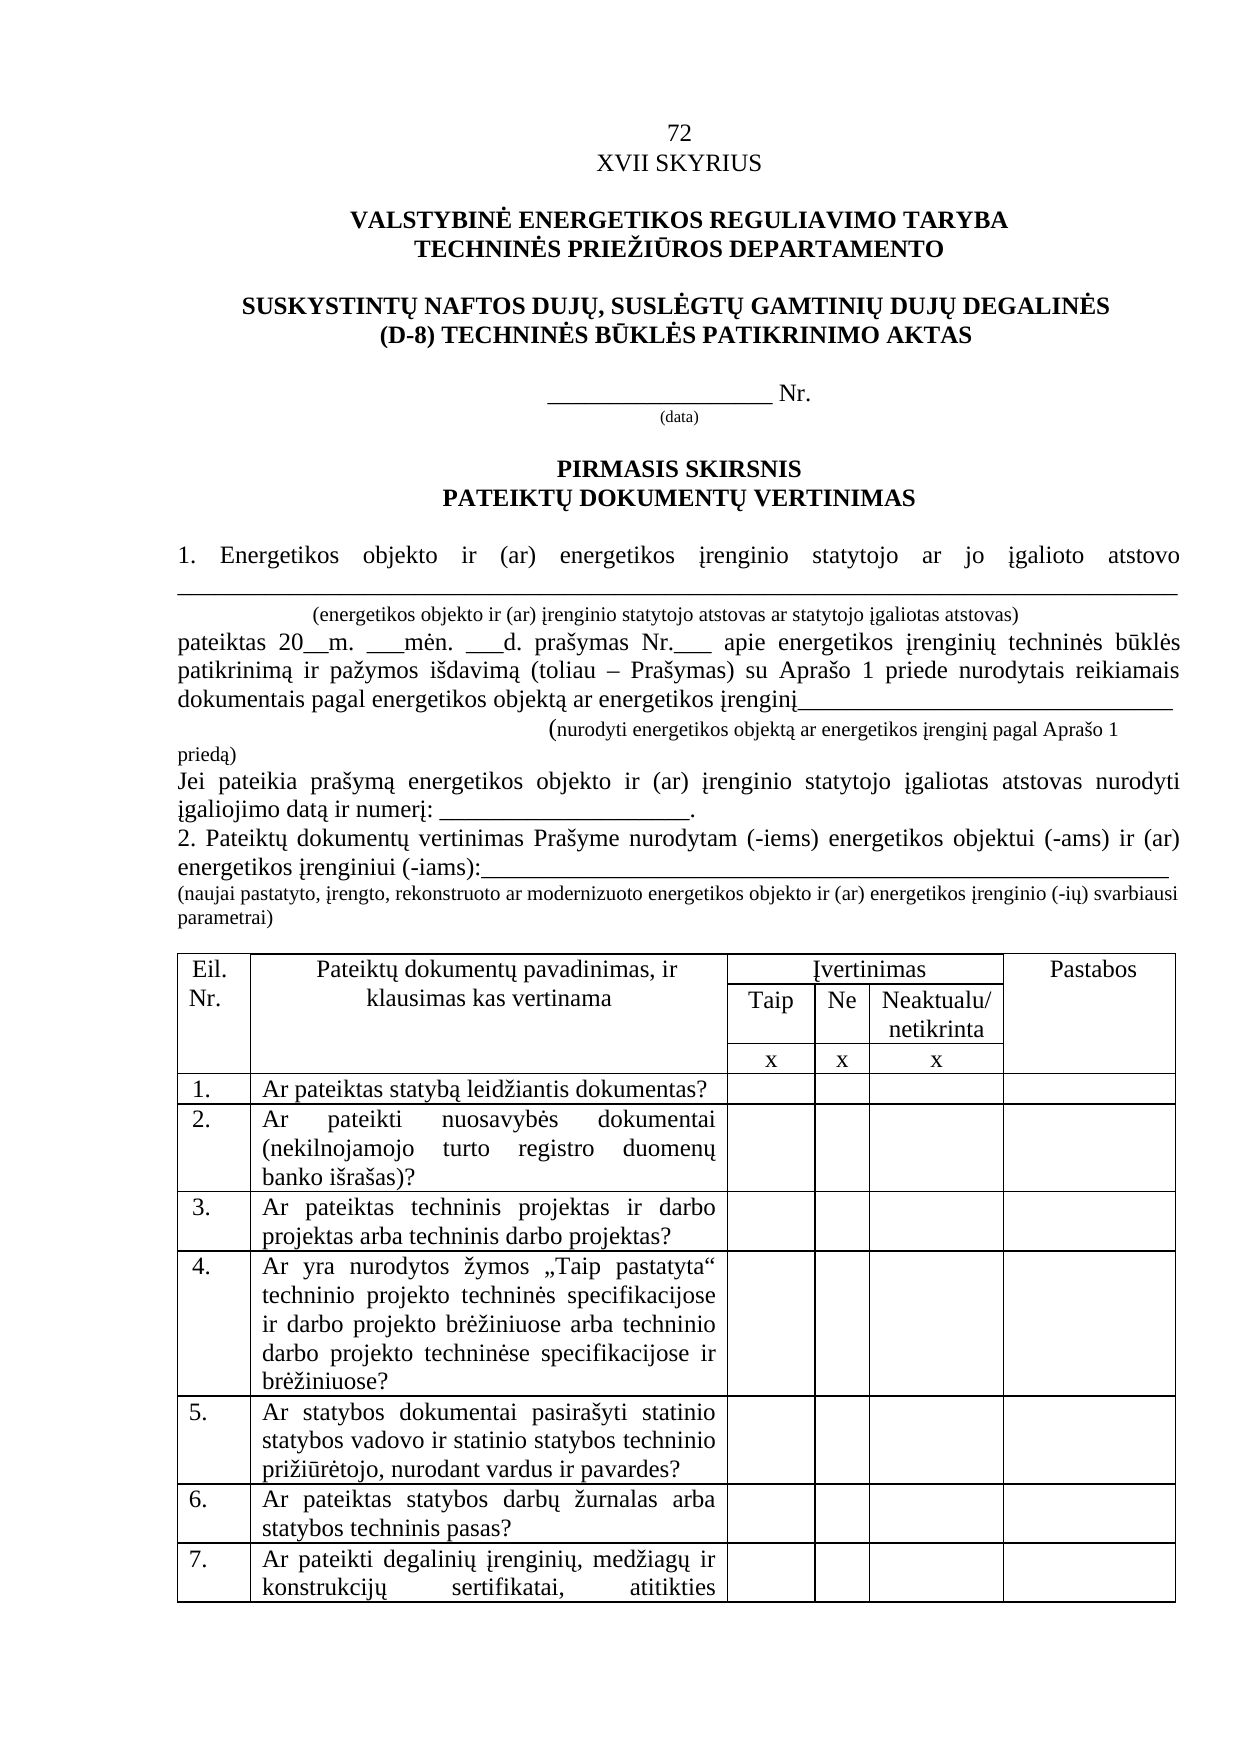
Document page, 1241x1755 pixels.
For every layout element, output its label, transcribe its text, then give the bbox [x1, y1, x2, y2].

text (naujai pastatyto, įrengto, rekonstruoto ar modernizuoto energetikos objekto ir (ar) energetikos įrenginio (-ių) svarbiausi parametrai) [177, 881, 1181, 929]
table_cell [1004, 1544, 1175, 1601]
text TECHNINĖS PRIEŽIŪROS DEPARTAMENTO [177, 234, 1181, 263]
table_cell [251, 1043, 727, 1073]
text PIRMASIS SKIRSNIS [177, 454, 1181, 483]
table_cell 5. [178, 1397, 250, 1483]
table_cell [1004, 1252, 1175, 1395]
table_cell [1004, 1485, 1175, 1542]
table_cell Ar pateiktas statybą leidžiantis dokumentas? [251, 1074, 727, 1103]
text 1. Energetikos objekto ir (ar) energetikos įrenginio statytojo ar jo įgalioto atstovo ________________________________________________________________________________ (energetikos objekto ir (ar) įrenginio statytojo atstovas ar statytojo įgaliotas atstovas) [177, 541, 1181, 627]
table_cell Ar pateikti degalinių įrenginių, medžiagų ir konstrukcijų sertifikatai, atitikties [251, 1544, 727, 1601]
table_cell [870, 1252, 1003, 1395]
table_cell Ar statybos dokumentai pasirašyti statinio statybos vadovo ir statinio statybos techninio prižiūrėtojo, nurodant vardus ir pavardes? [251, 1397, 727, 1483]
table_cell Ar pateikti nuosavybės dokumentai (nekilnojamojo turto registro duomenų banko išrašas)? [251, 1105, 727, 1191]
text (data) [177, 406, 1181, 426]
text __________________ Nr. [177, 378, 1181, 406]
table_cell [816, 1544, 869, 1601]
table_cell [870, 1544, 1003, 1601]
text (nurodyti energetikos objektą ar energetikos įrenginį pagal Aprašo 1 priedą) [177, 713, 1181, 766]
table_cell [870, 1074, 1003, 1103]
table_cell [870, 1485, 1003, 1542]
table_cell Ar pateiktas statybos darbų žurnalas arba statybos techninis pasas? [251, 1485, 727, 1542]
text SUSKYSTINTŲ NAFTOS DUJŲ, SUSLĖGTŲ GAMTINIŲ DUJŲ DEGALINĖS [177, 291, 1181, 320]
table_header Pastabos [1004, 954, 1175, 1073]
table_cell 4. [178, 1252, 250, 1395]
table_cell [728, 1485, 814, 1542]
table_header Įvertinimas [728, 955, 1003, 983]
table_cell [816, 1192, 869, 1250]
text pateiktas 20__m. ___mėn. ___d. prašymas Nr.___ apie energetikos įrenginių techninės būklės patikrinimą ir pažymos išdavimą (toliau – Prašymas) su Aprašo 1 priede nurodytais reikiamais dokumentais pagal energetikos objektą ar energetikos įrenginį______________________________ [177, 627, 1181, 713]
table_cell 7. [178, 1544, 250, 1601]
table_cell [1004, 1192, 1175, 1250]
table_cell [728, 1192, 814, 1250]
text Jei pateikia prašymą energetikos objekto ir (ar) įrenginio statytojo įgaliotas atstovas nurodyti įgaliojimo datą ir numerį: ____________________. [177, 766, 1181, 823]
table_cell Ar yra nurodytos žymos „Taip pastatyta“ techninio projekto techninės specifikacijose ir darbo projekto brėžiniuose arba techninio darbo projekto techninėse specifikacijose ir brėžiniuose? [251, 1252, 727, 1395]
table_cell 6. [178, 1485, 250, 1542]
table_cell [728, 1252, 814, 1395]
table_header Eil. Nr. [178, 954, 250, 1042]
table_cell Neaktualu/netikrinta [870, 985, 1003, 1042]
text PATEIKTŲ DOKUMENTŲ VERTINIMAS [177, 483, 1181, 512]
table_cell [728, 1074, 814, 1103]
table_cell [728, 1397, 814, 1483]
table_cell 2. [178, 1105, 250, 1191]
text XVII SKYRIUS [177, 148, 1181, 176]
table_cell [178, 1043, 250, 1073]
table_cell [816, 1252, 869, 1395]
table_cell x [870, 1044, 1003, 1073]
table_cell [728, 1105, 814, 1191]
table_cell [870, 1105, 1003, 1191]
table_cell x [816, 1044, 869, 1073]
table_cell [870, 1192, 1003, 1250]
table_cell Ne [816, 985, 869, 1042]
table_cell [816, 1074, 869, 1103]
table_cell [816, 1397, 869, 1483]
text 2. Pateiktų dokumentų vertinimas Prašyme nurodytam (-iems) energetikos objektui (-ams) ir (ar) energetikos įrenginiui (-iams):_______________________________________________________ [177, 823, 1181, 881]
table_cell Ar pateiktas techninis projektas ir darbo projektas arba techninis darbo projektas? [251, 1192, 727, 1250]
table_cell [1004, 1074, 1175, 1103]
table_cell 1. [178, 1074, 250, 1103]
text VALSTYBINĖ ENERGETIKOS REGULIAVIMO TARYBA [177, 205, 1181, 234]
table_cell [1004, 1397, 1175, 1483]
table_header Pateiktų dokumentų pavadinimas, ir klausimas kas vertinama [251, 955, 727, 1042]
text (D-8) TECHNINĖS BŪKLĖS PATIKRINIMO AKTAS [177, 320, 1181, 349]
table_cell [1004, 1105, 1175, 1191]
table_cell [870, 1397, 1003, 1483]
table_cell 3. [178, 1192, 250, 1250]
table_cell [816, 1105, 869, 1191]
table_cell x [728, 1044, 814, 1073]
table_cell Taip [728, 985, 814, 1042]
table_cell [728, 1544, 814, 1601]
table_cell [816, 1485, 869, 1542]
